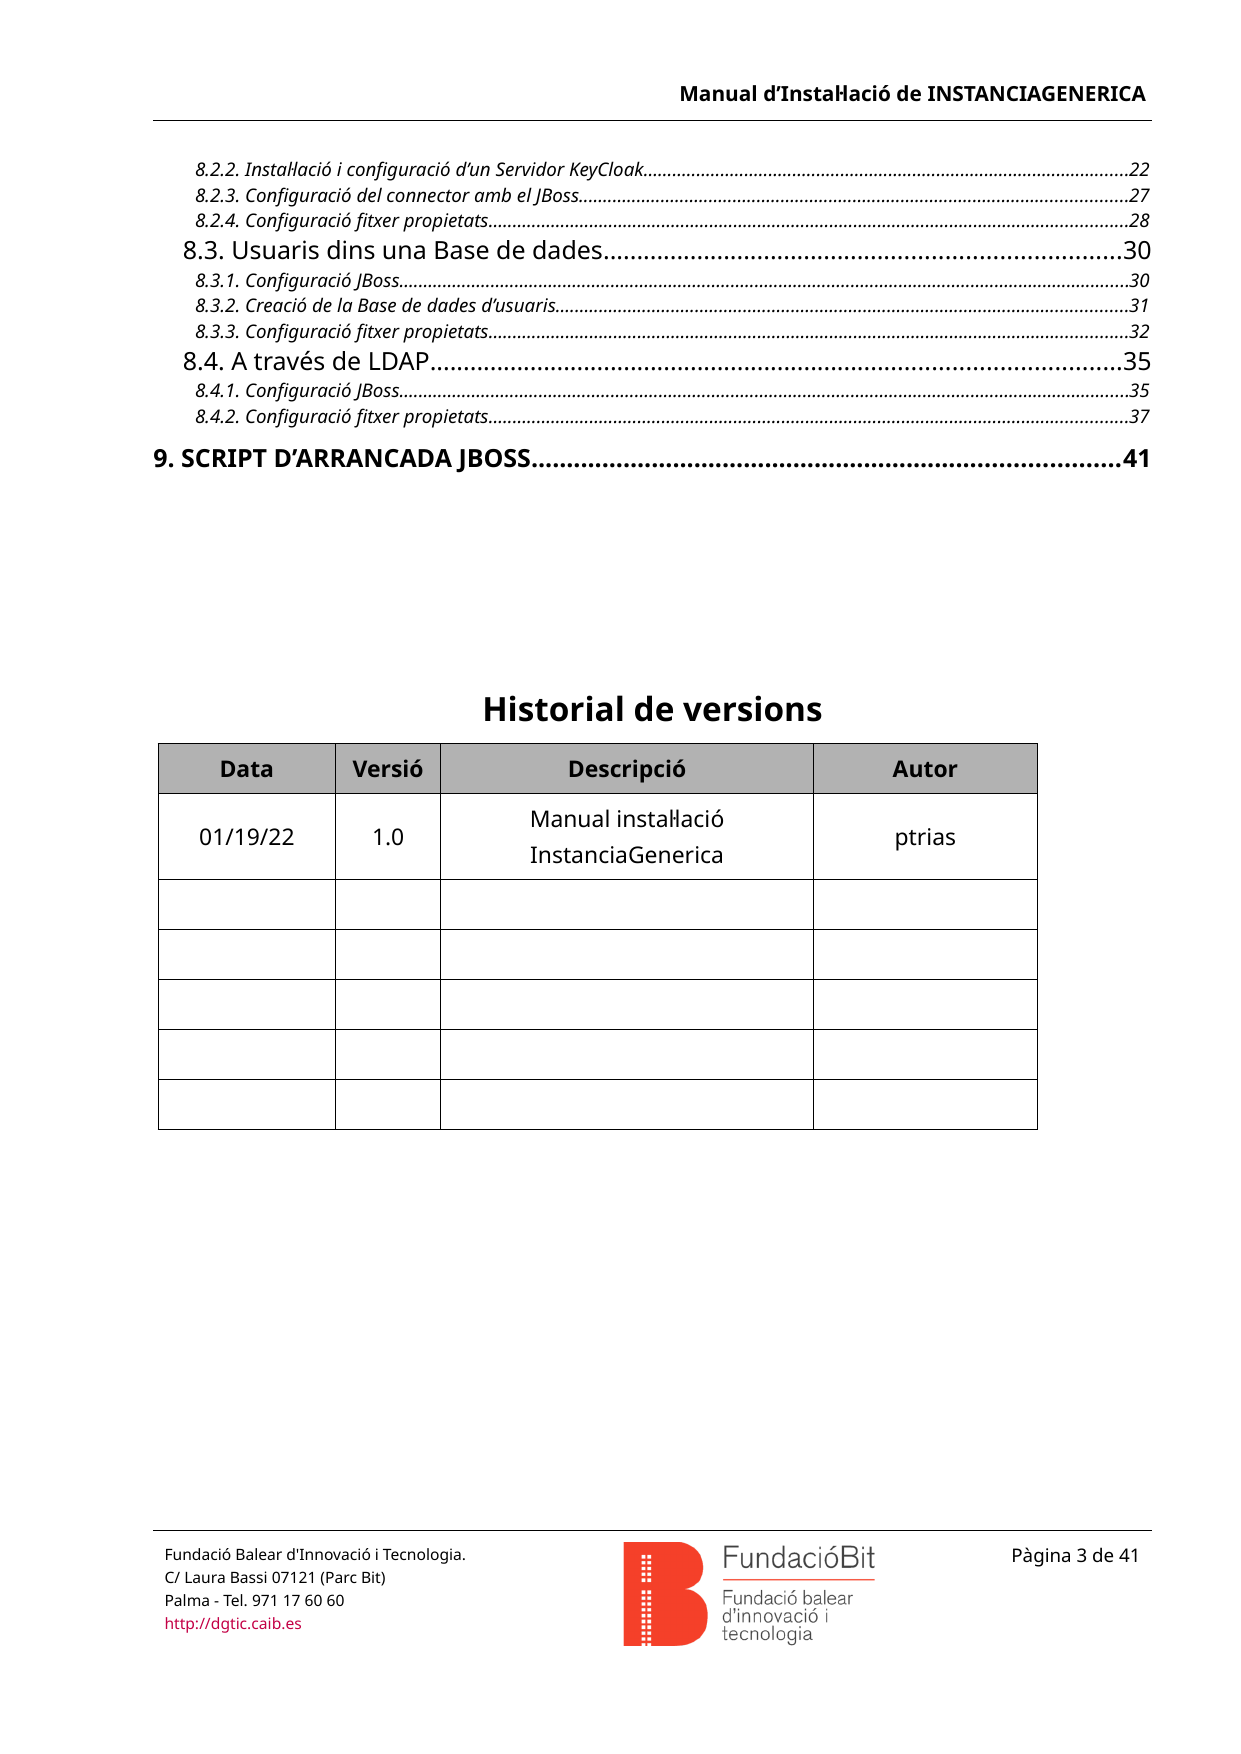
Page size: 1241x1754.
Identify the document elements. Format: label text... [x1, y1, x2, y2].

text 8.2.3. Configuració del connector amb el JBoss 27 [195, 182, 1152, 207]
table_cell [441, 1030, 813, 1079]
table_cell [814, 1030, 1037, 1079]
table_header Data [159, 744, 335, 793]
table_cell [159, 980, 335, 1029]
table_cell [159, 930, 335, 979]
text 8.3.2. Creació de la Base de dades d’usuaris 31 [195, 293, 1152, 318]
table_cell [441, 930, 813, 979]
table_header Autor [814, 744, 1037, 793]
table_header Versió [336, 744, 440, 793]
text 9. Script d’arrancada JBoss 41 [153, 441, 1152, 474]
text 8.2.2. Instal·lació i configuració d’un Servidor KeyCloak 22 [195, 156, 1152, 182]
text 8.4.1. Configuració JBoss 35 [195, 378, 1152, 403]
table_cell [441, 980, 813, 1029]
text 8.4. A través de LDAP 35 [183, 344, 1152, 378]
table_cell [814, 930, 1037, 979]
table_cell [441, 1080, 813, 1129]
text 8.3. Usuaris dins una Base de dades 30 [183, 233, 1152, 267]
table_cell ptrias [814, 794, 1037, 879]
text 8.2.4. Configuració fitxer propietats 28 [195, 207, 1152, 233]
table_cell [814, 880, 1037, 929]
table_cell [814, 1080, 1037, 1129]
table_cell 1.0 [336, 794, 440, 879]
table_cell [814, 980, 1037, 1029]
table_cell Manual instal·lació InstanciaGenerica [441, 794, 813, 879]
table_cell [159, 1080, 335, 1129]
table_cell [336, 1030, 440, 1079]
text 8.3.3. Configuració fitxer propietats 32 [195, 318, 1152, 344]
table_cell [336, 1080, 440, 1129]
table_header Descripció [441, 744, 813, 793]
table_cell 19/01/22 [159, 794, 335, 879]
text 8.4.2. Configuració fitxer propietats 37 [195, 403, 1152, 429]
table_cell [159, 1030, 335, 1079]
table_cell [159, 880, 335, 929]
subtitle Historial de versions [153, 685, 1152, 731]
table_cell [441, 880, 813, 929]
text 8.3.1. Configuració JBoss 30 [195, 267, 1152, 293]
picture [623, 1542, 875, 1646]
table_cell [336, 880, 440, 929]
table_cell [336, 980, 440, 1029]
table_cell [336, 930, 440, 979]
